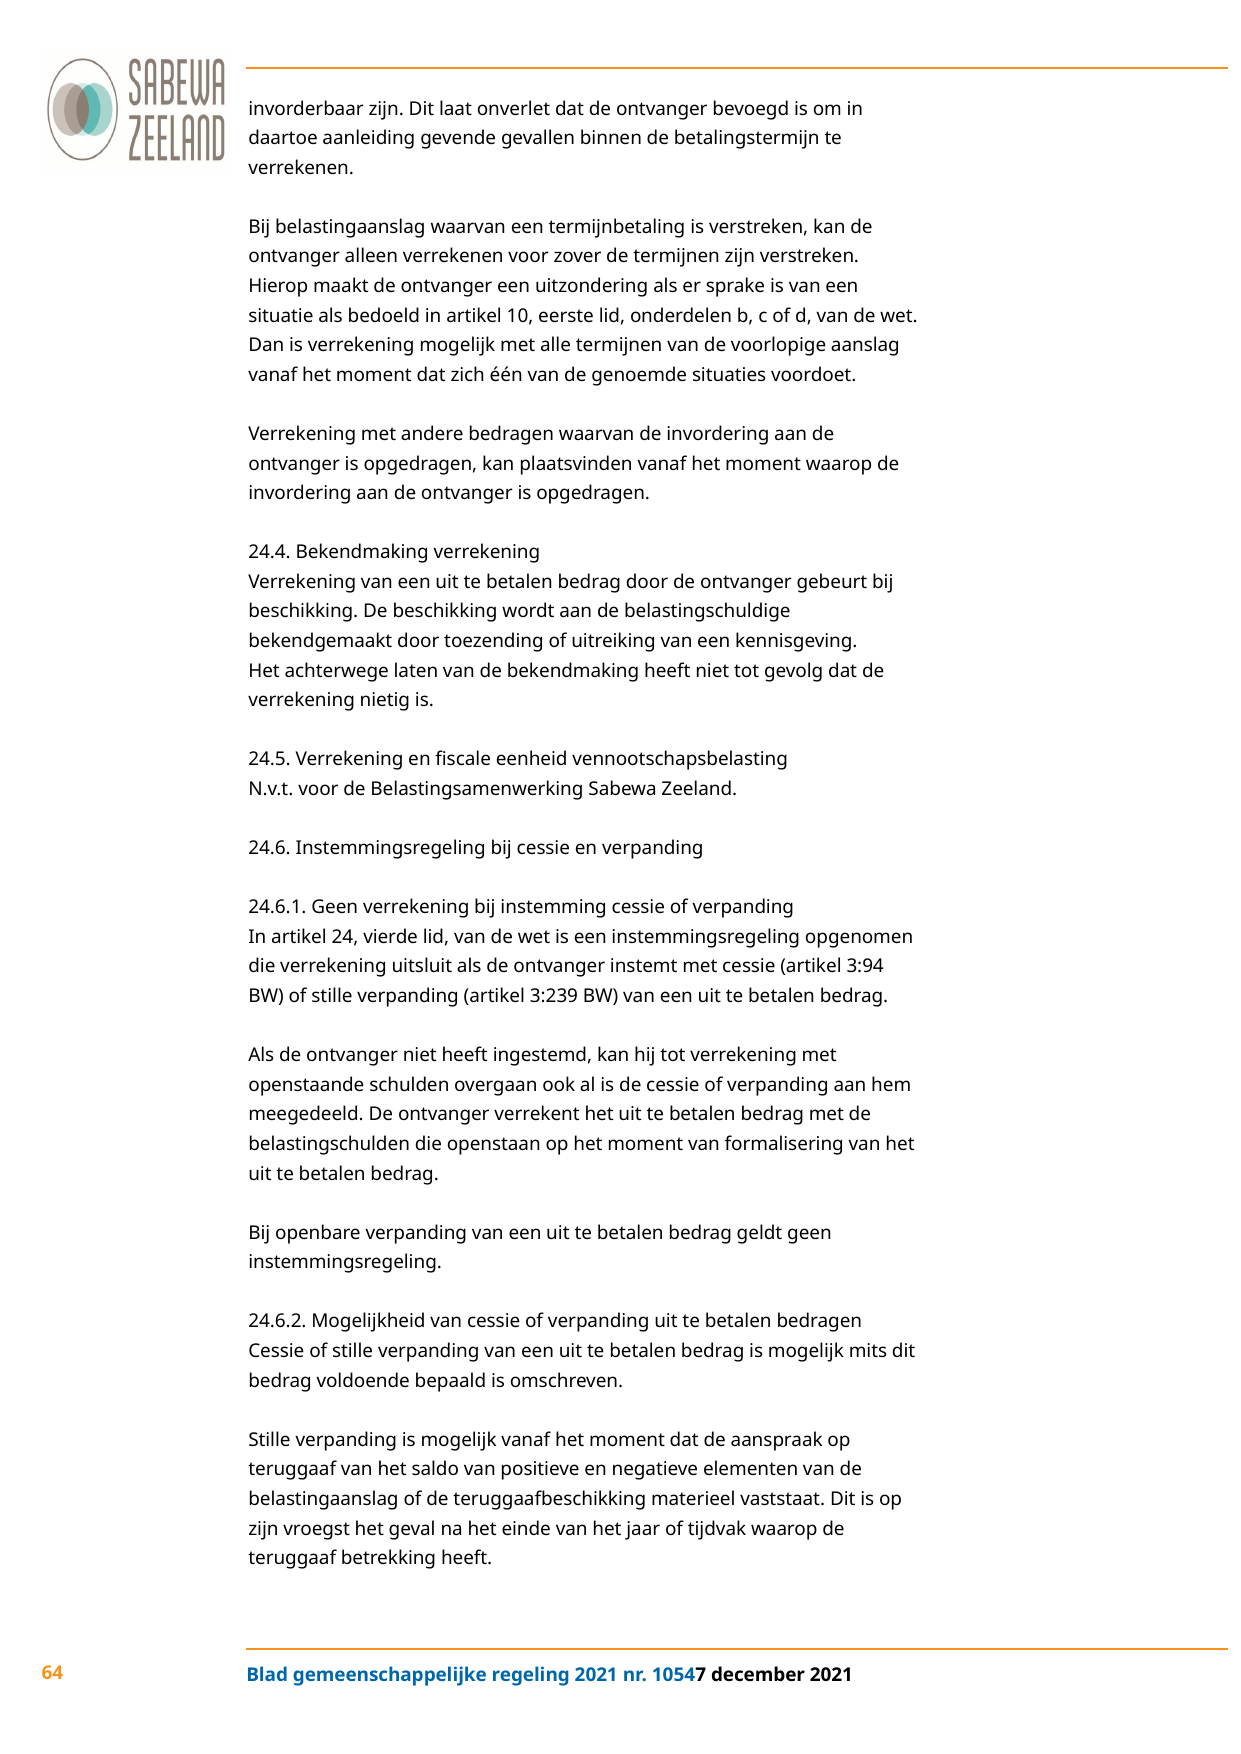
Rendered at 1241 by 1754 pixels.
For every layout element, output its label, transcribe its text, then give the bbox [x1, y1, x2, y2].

text verrekenen. [248, 154, 1152, 180]
text Bij belastingaanslag waarvan een termijnbetaling is verstreken, kan de [248, 213, 1152, 239]
text Bij openbare verpanding van een uit te betalen bedrag geldt geen [248, 1219, 1152, 1245]
text openstaande schulden overgaan ook al is de cessie of verpanding aan hem [248, 1071, 1152, 1097]
text beschikking. De beschikking wordt aan de belastingschuldige [248, 598, 1152, 623]
text Cessie of stille verpanding van een uit te betalen bedrag is mogelijk mits dit [248, 1337, 1152, 1363]
text zijn vroegst het geval na het einde van het jaar of tijdvak waarop de [248, 1515, 1152, 1541]
text invorderbaar zijn. Dit laat onverlet dat de ontvanger bevoegd is om in [248, 95, 1152, 121]
text ontvanger is opgedragen, kan plaatsvinden vanaf het moment waarop de [248, 450, 1152, 476]
text 24.6.1. Geen verrekening bij instemming cessie of verpanding [248, 893, 1152, 919]
text vanaf het moment dat zich één van de genoemde situaties voordoet. [248, 361, 1152, 387]
text bekendgemaakt door toezending of uitreiking van een kennisgeving. [248, 627, 1152, 653]
text Hierop maakt de ontvanger een uitzondering als er sprake is van een [248, 272, 1152, 298]
text teruggaaf betrekking heeft. [248, 1544, 1152, 1570]
text Als de ontvanger niet heeft ingestemd, kan hij tot verrekening met [248, 1041, 1152, 1067]
text 24.5. Verrekening en fiscale eenheid vennootschapsbelasting [248, 746, 1152, 771]
text belastingschulden die openstaan op het moment van formalisering van het [248, 1130, 1152, 1156]
text situatie als bedoeld in artikel 10, eerste lid, onderdelen b, c of d, van de wet. [248, 302, 1152, 328]
text die verrekening uitsluit als de ontvanger instemt met cessie (artikel 3:94 [248, 953, 1152, 978]
text Dan is verrekening mogelijk met alle termijnen van de voorlopige aanslag [248, 331, 1152, 357]
text daartoe aanleiding gevende gevallen binnen de betalingstermijn te [248, 124, 1152, 150]
text uit te betalen bedrag. [248, 1160, 1152, 1186]
text Stille verpanding is mogelijk vanaf het moment dat de aanspraak op [248, 1426, 1152, 1452]
text instemmingsregeling. [248, 1248, 1152, 1274]
text Het achterwege laten van de bekendmaking heeft niet tot gevolg dat de [248, 657, 1152, 683]
text meegedeeld. De ontvanger verrekent het uit te betalen bedrag met de [248, 1101, 1152, 1126]
text 24.6. Instemmingsregeling bij cessie en verpanding [248, 834, 1152, 860]
text In artikel 24, vierde lid, van de wet is een instemmingsregeling opgenomen [248, 923, 1152, 949]
text N.v.t. voor de Belastingsamenwerking Sabewa Zeeland. [248, 775, 1152, 801]
text belastingaanslag of de teruggaafbeschikking materieel vaststaat. Dit is op [248, 1485, 1152, 1511]
text BW) of stille verpanding (artikel 3:239 BW) van een uit te betalen bedrag. [248, 982, 1152, 1008]
text invordering aan de ontvanger is opgedragen. [248, 479, 1152, 505]
text Verrekening met andere bedragen waarvan de invordering aan de [248, 420, 1152, 446]
picture [41, 47, 231, 172]
text 24.4. Bekendmaking verrekening [248, 538, 1152, 564]
text bedrag voldoende bepaald is omschreven. [248, 1367, 1152, 1393]
text ontvanger alleen verrekenen voor zover de termijnen zijn verstreken. [248, 243, 1152, 268]
text verrekening nietig is. [248, 686, 1152, 712]
text Verrekening van een uit te betalen bedrag door de ontvanger gebeurt bij [248, 568, 1152, 594]
text teruggaaf van het saldo van positieve en negatieve elementen van de [248, 1456, 1152, 1481]
text 24.6.2. Mogelijkheid van cessie of verpanding uit te betalen bedragen [248, 1308, 1152, 1333]
